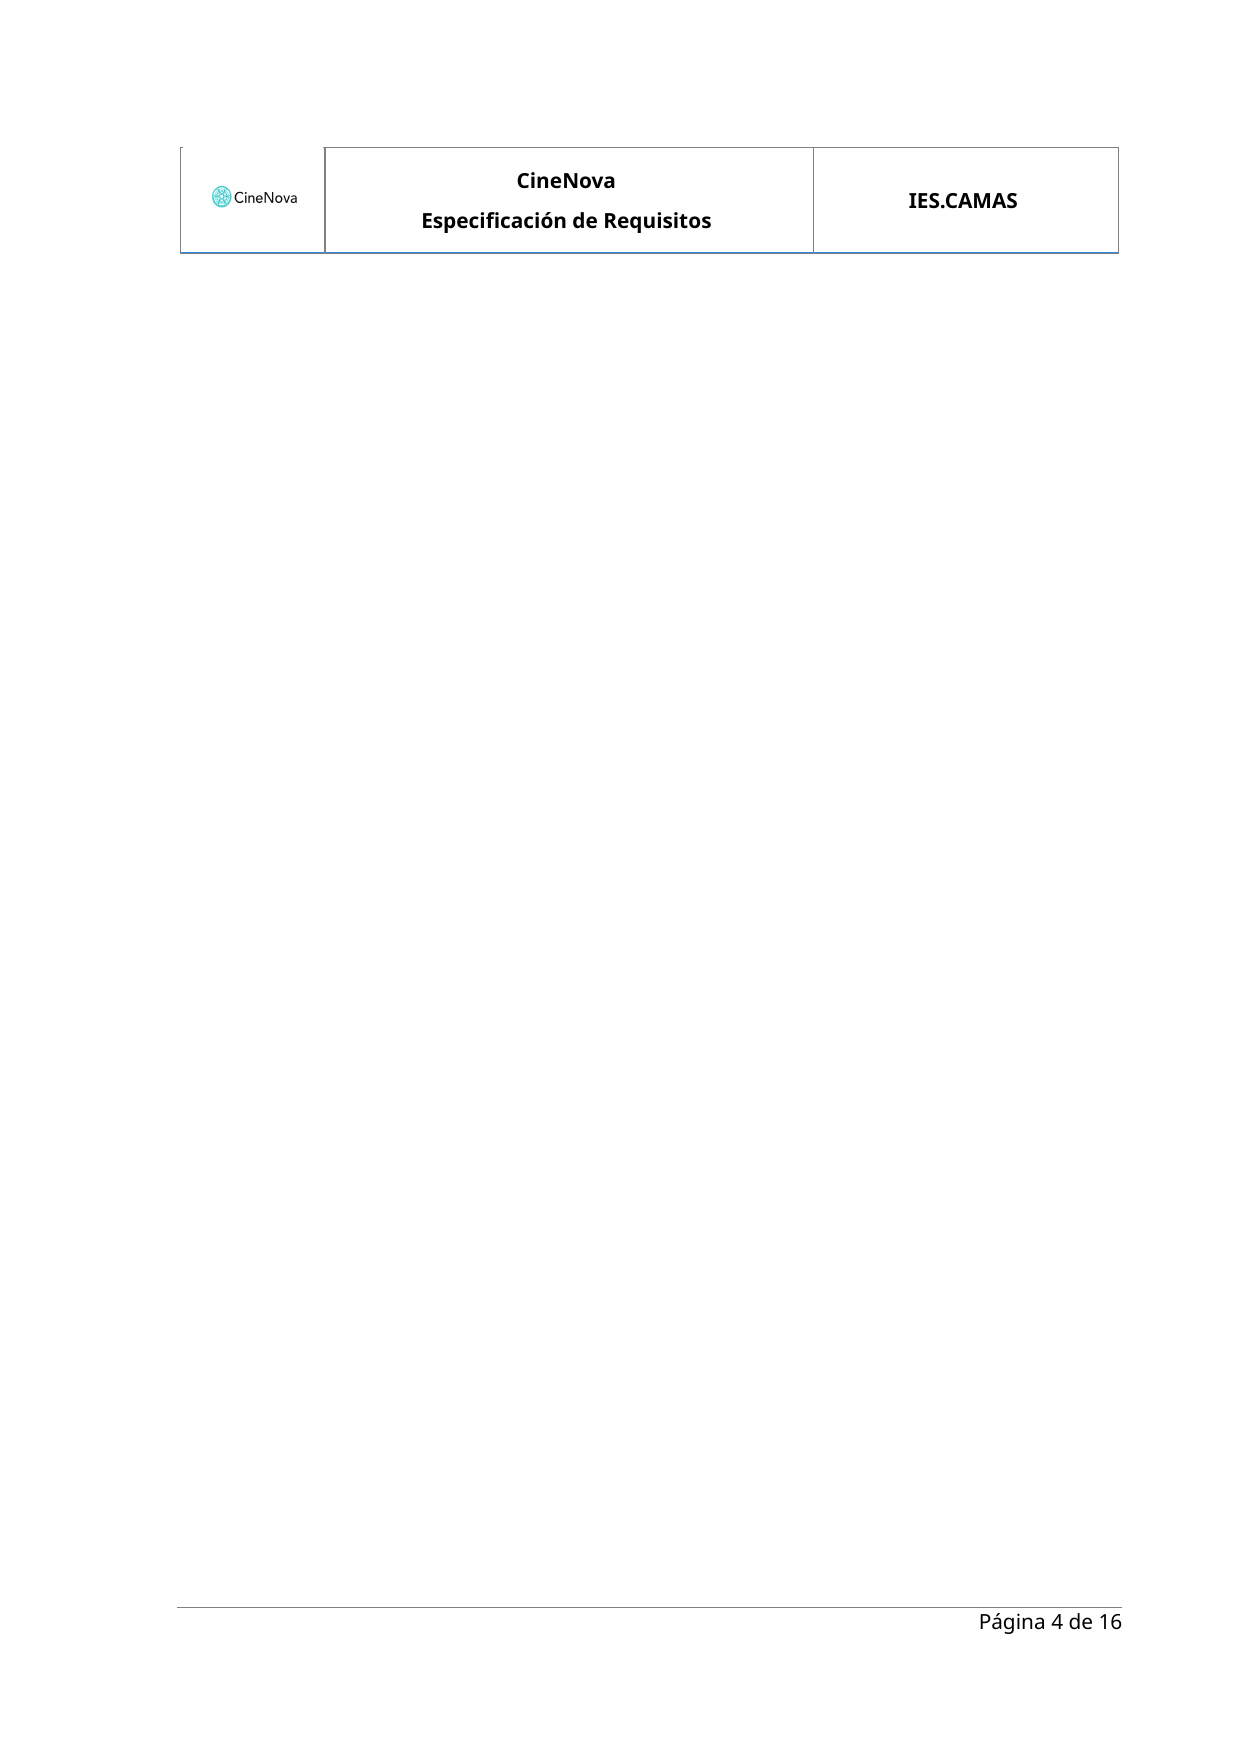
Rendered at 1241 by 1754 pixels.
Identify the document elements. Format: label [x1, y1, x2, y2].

picture [183, 147, 324, 246]
